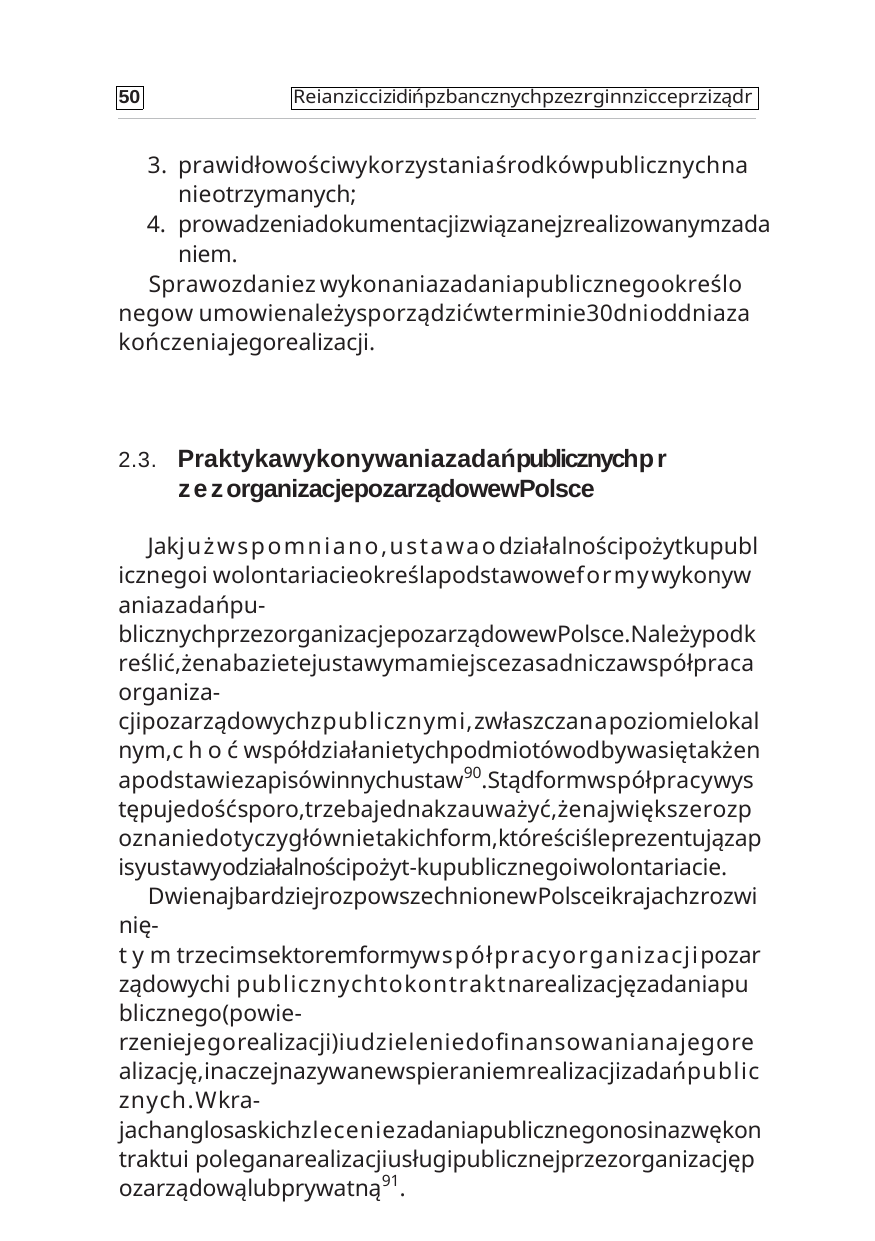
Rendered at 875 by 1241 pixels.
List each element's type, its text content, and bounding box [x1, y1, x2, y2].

subtitle PraktykawykonywaniazadańpublicznychprzezorganizacjepozarządowewPolsce [118, 444, 679, 502]
list prawidłowościwykorzystaniaśrodkówpublicznychnanieotrzymanych; [147, 150, 754, 208]
text DwienajbardziejrozpowszechnionewPolsceikrajachzrozwinię-tymtrzecimsektoremformywspółpracyorganizacjipozarządowychipublicznychtokontraktnarealizacjęzadaniapublicznego(powie-rzeniejegorealizacji)iudzieleniedofinansowanianajegorealizację,inaczejnazywanewspieraniemrealizacjizadańpublicznych.Wkra-jachanglosaskichzleceniezadaniapublicznegonosinazwękontraktuipoleganarealizacjiusługipublicznejprzezorganizacjępozarządowąlubprywatną91. [118, 881, 762, 1202]
text Jakjużwspomniano,ustawaodziałalnościpożytkupublicznegoiwolontariacieokreślapodstawoweformywykonywaniazadańpu-blicznychprzezorganizacjepozarządowewPolsce.Należypodkreślić,żenabazietejustawymamiejscezasadniczawspółpracaorganiza-cjipozarządowychzpublicznymi,zwłaszczanapoziomielokalnym,choćwspółdziałanietychpodmiotówodbywasiętakżenapodstawiezapisówinnychustaw90.Stądformwspółpracywystępujedośćsporo,trzebajednakzauważyć,żenajwiększerozpoznaniedotyczygłównietakichform,któreściśleprezentujązapisyustawyodziałalnościpożyt-kupublicznegoiwolontariacie. [118, 531, 762, 881]
list prowadzeniadokumentacjizwiązanejzrealizowanymzadaniem. [147, 209, 772, 269]
text Sprawozdaniezwykonaniazadaniapublicznegookreślonegowumowienależysporządzićwterminie30dnioddniazakończeniajegorealizacji. [118, 269, 755, 357]
